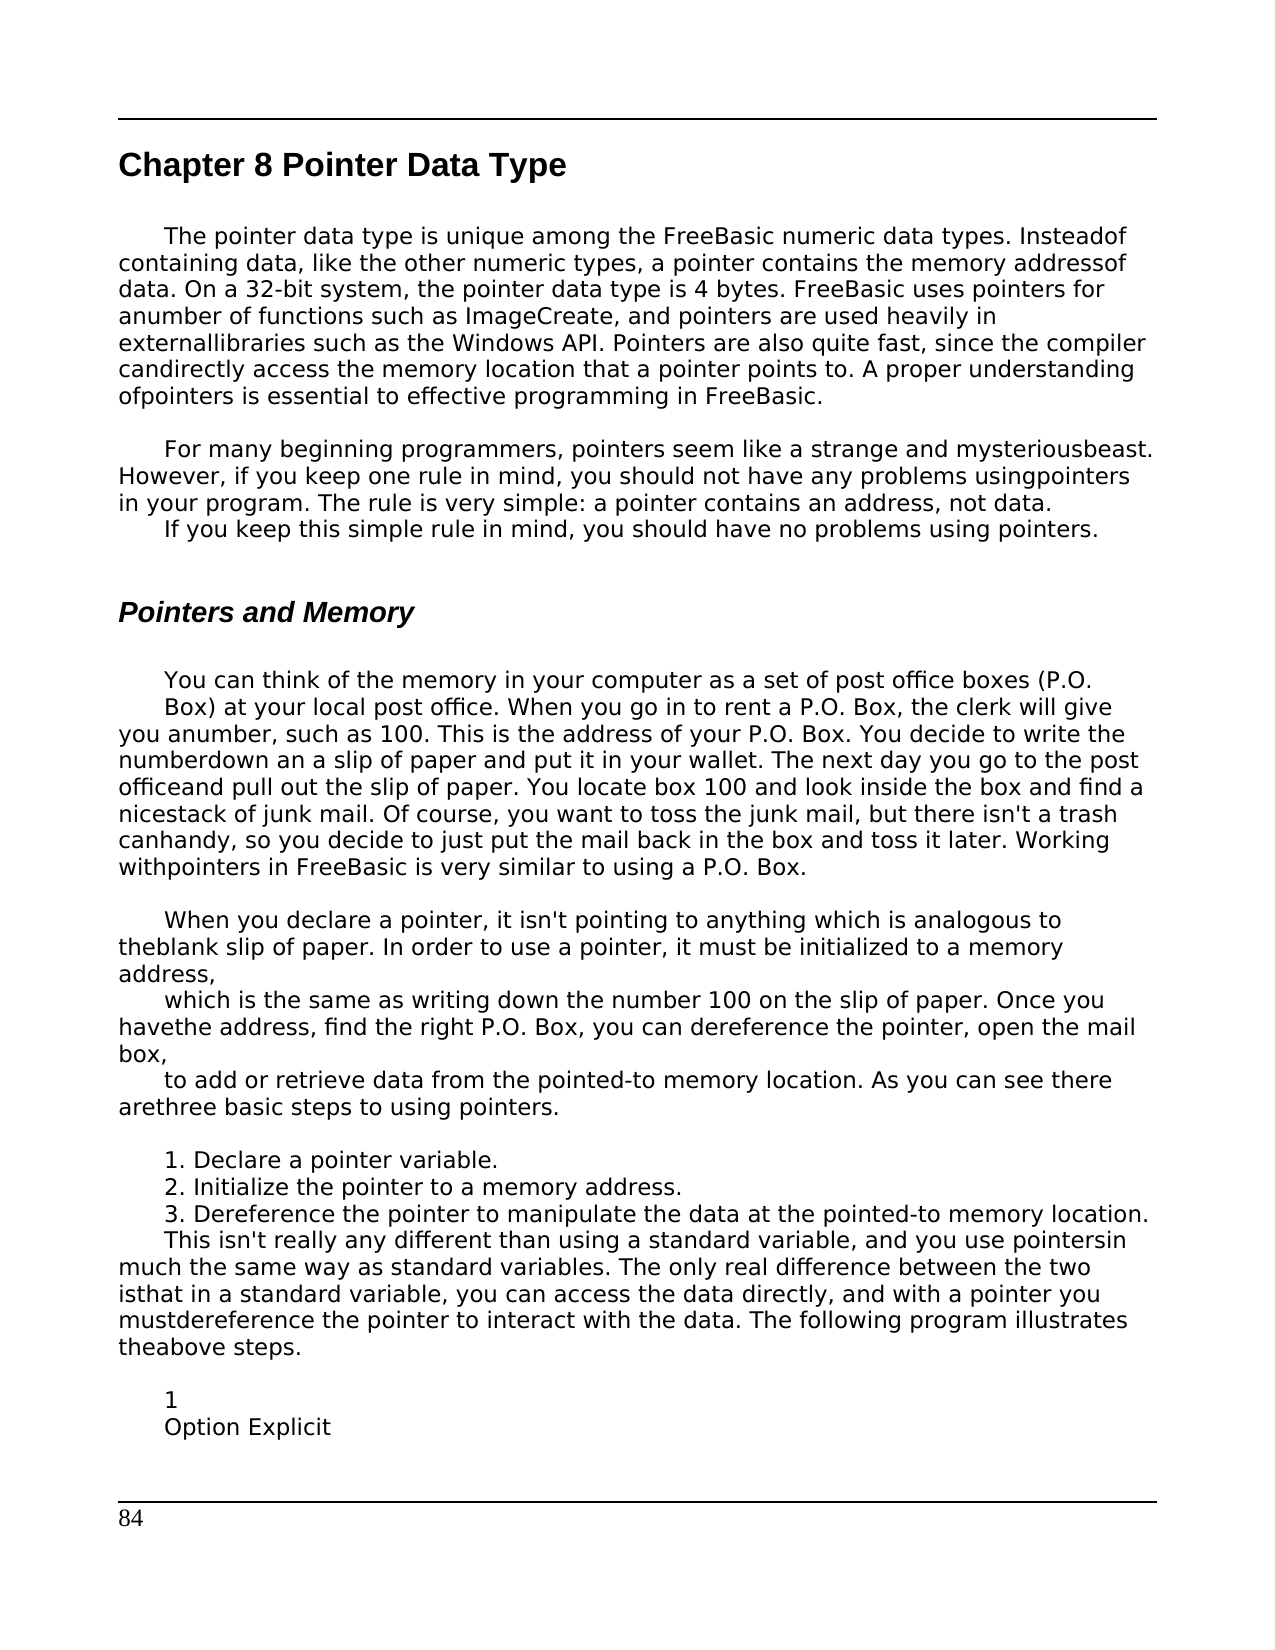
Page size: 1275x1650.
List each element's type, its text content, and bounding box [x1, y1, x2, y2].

text You can think of the memory in your computer as a set of post office boxes (P.O. [118, 667, 1157, 694]
subtitle Pointers and Memory [118, 595, 1157, 628]
text to add or retrieve data from the pointed-to memory location. As you can see there arethree basic steps to using pointers. [118, 1067, 1157, 1121]
text For many beginning programmers, pointers seem like a strange and mysteriousbeast. However, if you keep one rule in mind, you should not have any problems usingpointers in your program. The rule is very simple: a pointer contains an address, not data. [118, 436, 1157, 516]
text 3. Dereference the pointer to manipulate the data at the pointed-to memory location. [118, 1201, 1157, 1227]
text The pointer data type is unique among the FreeBasic numeric data types. Insteadof containing data, like the other numeric types, a pointer contains the memory addressof data. On a 32-bit system, the pointer data type is 4 bytes. FreeBasic uses pointers for anumber of functions such as ImageCreate, and pointers are used heavily in externallibraries such as the Windows API. Pointers are also quite fast, since the compiler candirectly access the memory location that a pointer points to. A proper understanding ofpointers is essential to effective programming in FreeBasic. [118, 223, 1157, 410]
text This isn't really any different than using a standard variable, and you use pointersin much the same way as standard variables. The only real difference between the two isthat in a standard variable, you can access the data directly, and with a pointer you mustdereference the pointer to interact with the data. The following program illustrates theabove steps. [118, 1227, 1157, 1361]
text 1 [118, 1387, 1157, 1414]
text When you declare a pointer, it isn't pointing to anything which is analogous to theblank slip of paper. In order to use a pointer, it must be initialized to a memory address, [118, 907, 1157, 987]
text Option Explicit [118, 1414, 1157, 1441]
text which is the same as writing down the number 100 on the slip of paper. Once you havethe address, find the right P.O. Box, you can dereference the pointer, open the mail box, [118, 987, 1157, 1067]
text 2. Initialize the pointer to a memory address. [118, 1174, 1157, 1201]
text Box) at your local post office. When you go in to rent a P.O. Box, the clerk will give you anumber, such as 100. This is the address of your P.O. Box. You decide to write the numberdown an a slip of paper and put it in your wallet. The next day you go to the post officeand pull out the slip of paper. You locate box 100 and look inside the box and find a nicestack of junk mail. Of course, you want to toss the junk mail, but there isn't a trash canhandy, so you decide to just put the mail back in the box and toss it later. Working withpointers in FreeBasic is very similar to using a P.O. Box. [118, 694, 1157, 881]
text If you keep this simple rule in mind, you should have no problems using pointers. [118, 516, 1157, 543]
text 1. Declare a pointer variable. [118, 1147, 1157, 1174]
subtitle Chapter 8 Pointer Data Type [118, 145, 1157, 184]
